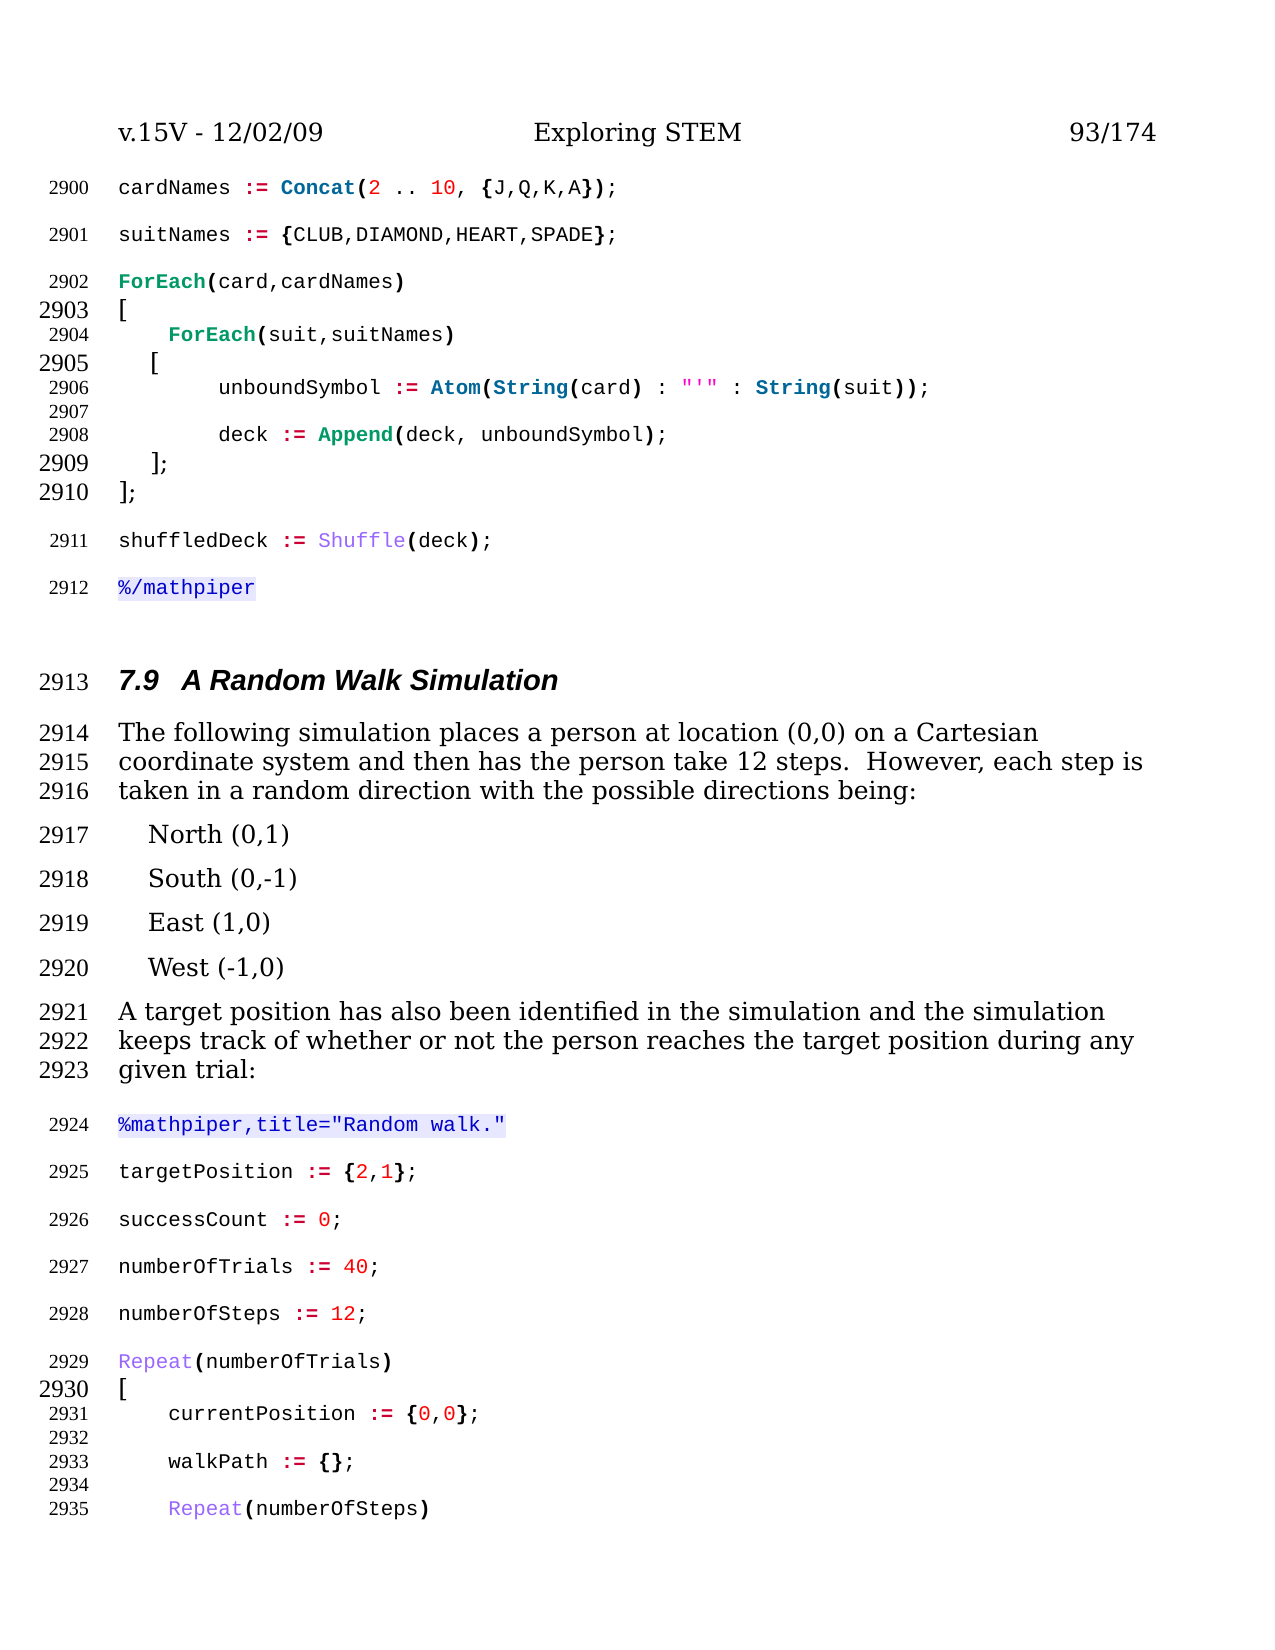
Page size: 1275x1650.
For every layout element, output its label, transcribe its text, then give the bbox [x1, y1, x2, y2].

text shuffledDeck := Shuffle(deck); [118, 530, 1157, 553]
text Repeat(numberOfTrials) [118, 1351, 1157, 1374]
text A target position has also been identified in the simulation and the simulation keeps track of whether or not the person reaches the target position during any given trial: [118, 997, 1157, 1084]
text successCount := 0; [118, 1209, 1157, 1232]
text numberOfSteps := 12; [118, 1303, 1157, 1327]
text North (0,1) [148, 820, 1157, 849]
text deck := Append(deck, unboundSymbol); [118, 424, 1157, 448]
text East (1,0) [148, 909, 1157, 938]
text numberOfTrials := 40; [118, 1256, 1157, 1280]
text [ [118, 1374, 1157, 1403]
text ]; [118, 477, 1157, 506]
text %/mathpiper [118, 577, 1157, 601]
text targetPosition := {2,1}; [118, 1161, 1157, 1185]
text South (0,-1) [148, 864, 1157, 894]
text %mathpiper,title="Random walk." [118, 1114, 1157, 1138]
text ForEach(card,cardNames) [118, 271, 1157, 295]
text The following simulation places a person at location (0,0) on a Cartesian coordinate system and then has the person take 12 steps. However, each step is taken in a random direction with the possible directions being: [118, 718, 1157, 805]
text ]; [118, 448, 1157, 477]
text [ [118, 295, 1157, 324]
text cardNames := Concat(2 .. 10, {J,Q,K,A}); [118, 177, 1157, 200]
text suitNames := {CLUB,DIAMOND,HEART,SPADE}; [118, 224, 1157, 248]
text Repeat(numberOfSteps) [118, 1498, 1157, 1522]
text currentPosition := {0,0}; [118, 1403, 1157, 1427]
text West (-1,0) [148, 953, 1157, 982]
subtitle A Random Walk Simulation [118, 663, 1157, 697]
text walkPath := {}; [118, 1451, 1157, 1474]
text [ [118, 348, 1157, 377]
text ForEach(suit,suitNames) [118, 324, 1157, 348]
text unboundSymbol := Atom(String(card) : "'" : String(suit)); [118, 377, 1157, 401]
